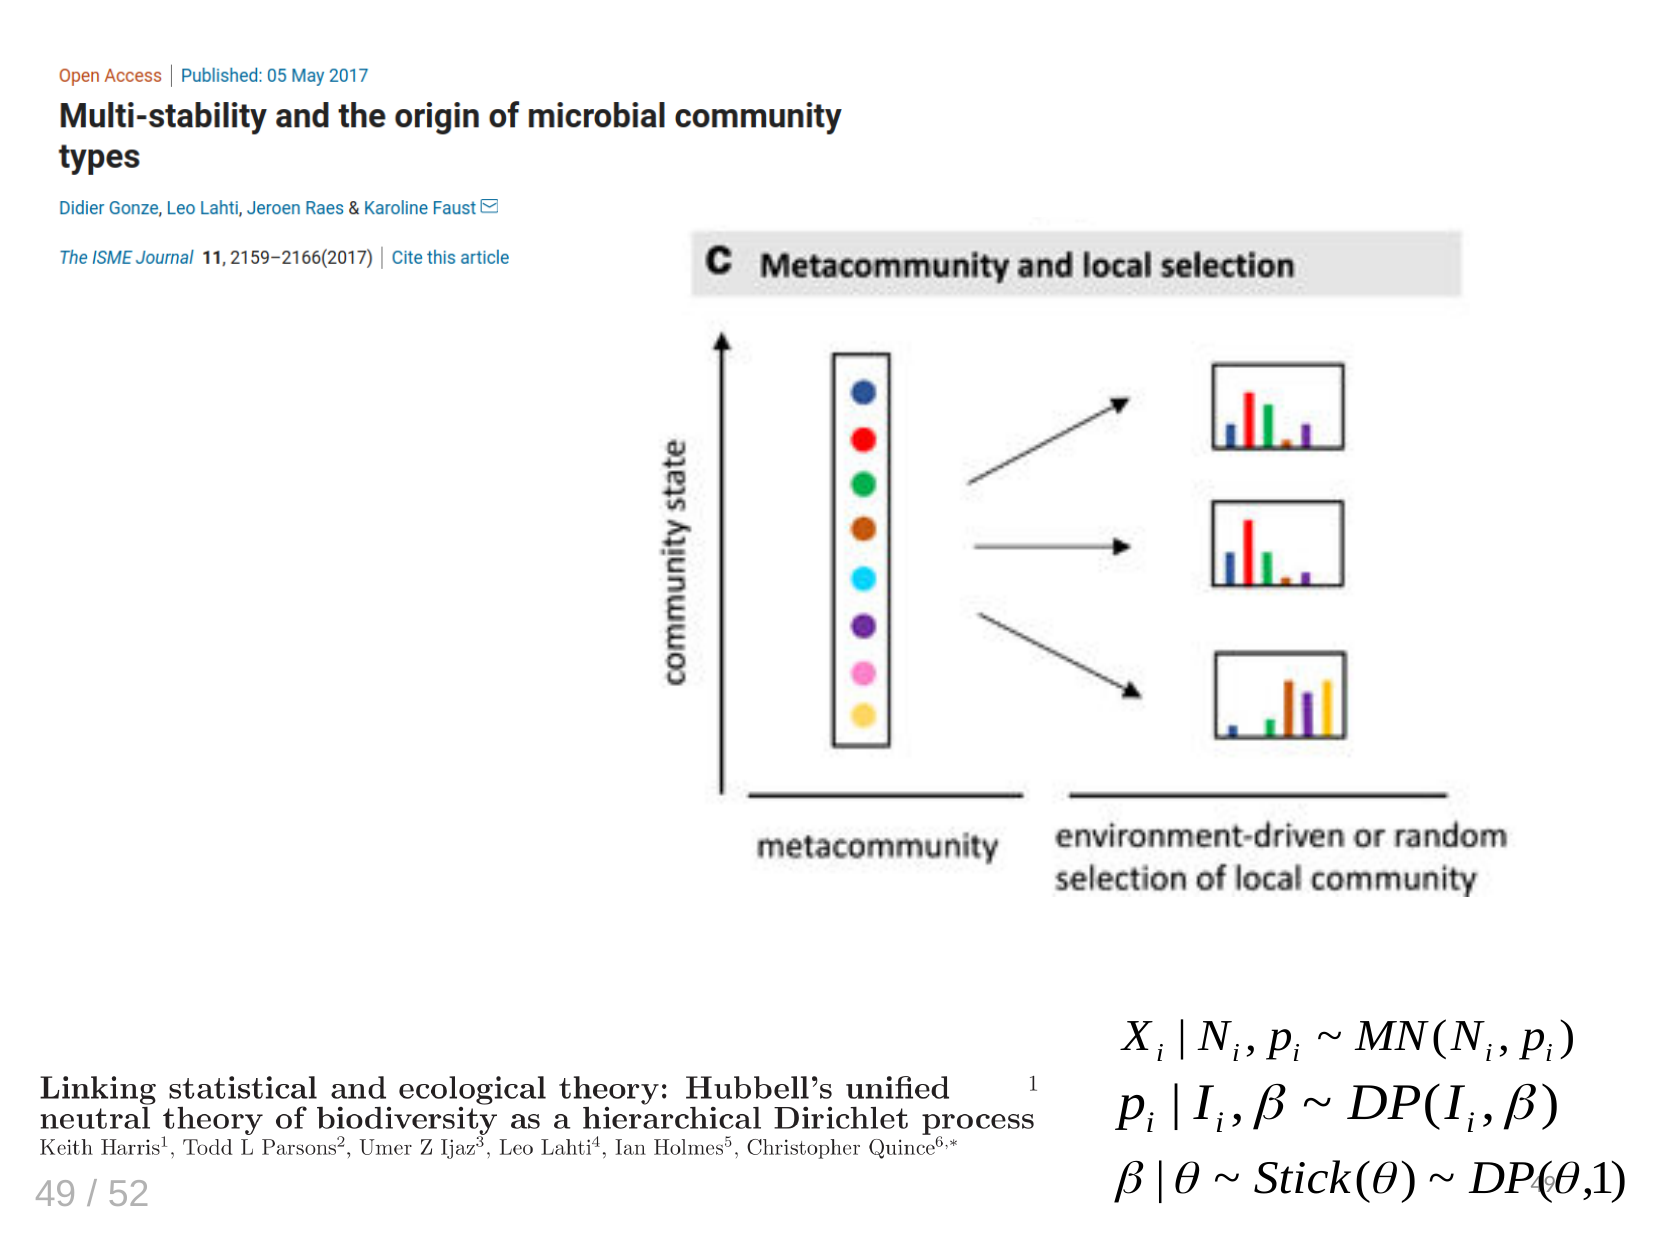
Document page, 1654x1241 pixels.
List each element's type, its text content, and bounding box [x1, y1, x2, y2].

text_box <number> / 52 [20, 1165, 315, 1226]
picture [44, 39, 1555, 897]
picture [1103, 1006, 1582, 1146]
picture [32, 1068, 1045, 1162]
picture [1105, 1150, 1635, 1213]
